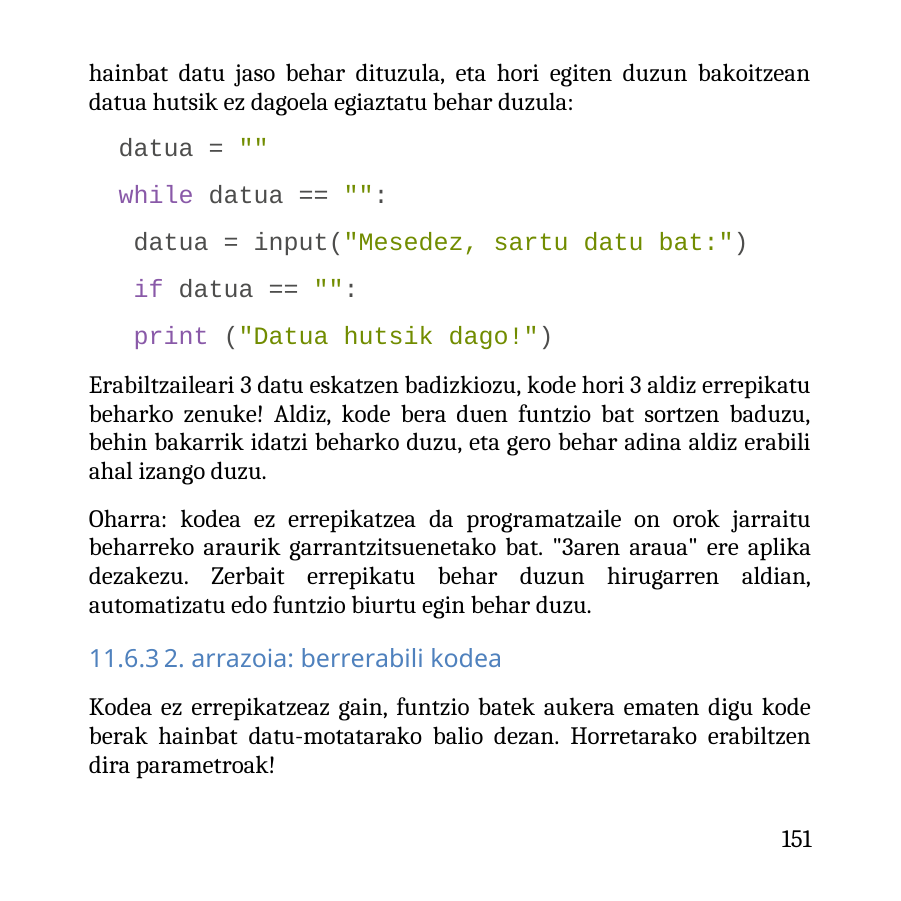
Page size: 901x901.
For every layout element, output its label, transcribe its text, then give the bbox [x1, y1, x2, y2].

text Kodea ez errepikatzeaz gain, funtzio batek aukera ematen digu kode berak hainbat datu-motatarako balio dezan. Horretarako erabiltzen dira parametroak! [89, 693, 811, 779]
text print ("Datua hutsik dago!") [118, 324, 811, 352]
text Erabiltzaileari 3 datu eskatzen badizkiozu, kode hori 3 aldiz errepikatu beharko zenuke! Aldiz, kode bera duen funtzio bat sortzen baduzu, behin bakarrik idatzi beharko duzu, eta gero behar adina aldiz erabili ahal izango duzu. [89, 371, 811, 486]
text Oharra: kodea ez errepikatzea da programatzaile on orok jarraitu beharreko araurik garrantzitsuenetako bat. "3aren araua" ere aplika dezakezu. Zerbait errepikatu behar duzun hirugarren aldian, automatizatu edo funtzio biurtu egin behar duzu. [89, 504, 811, 619]
text datua = "" [118, 135, 811, 164]
text hainbat datu jaso behar dituzula, eta hori egiten duzun bakoitzean datua hutsik ez dagoela egiaztatu behar duzula: [89, 59, 811, 117]
text datua = input("Mesedez, sartu datu bat:") [118, 229, 811, 258]
text if datua == "": [118, 277, 811, 305]
subtitle 2. arrazoia: berrerabili kodea [89, 640, 811, 674]
text while datua == "": [118, 182, 811, 211]
